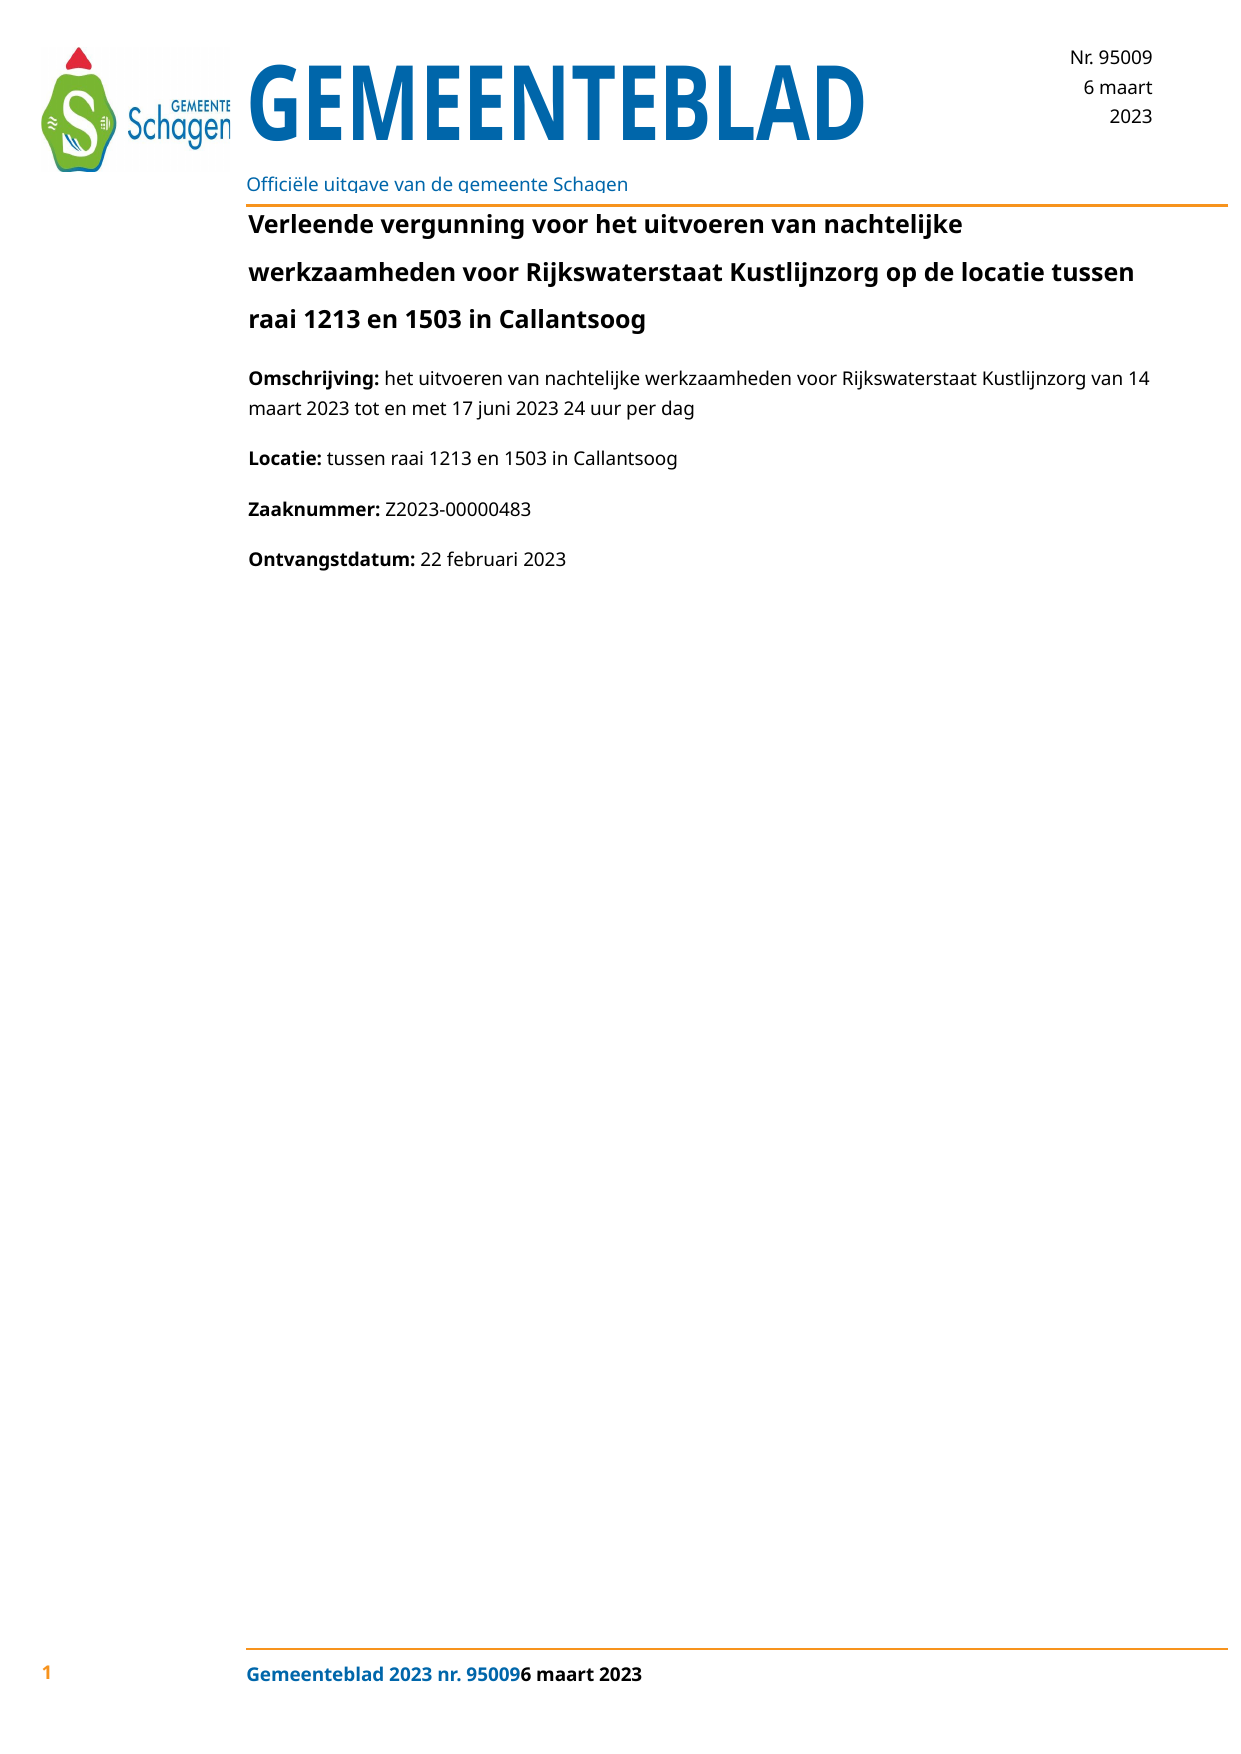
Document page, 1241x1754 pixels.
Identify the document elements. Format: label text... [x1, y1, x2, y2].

text Locatie: tussen raai 1213 en 1503 in Callantsoog [248, 446, 1152, 471]
text Ontvangstdatum: 22 februari 2023 [248, 546, 1152, 572]
text Omschrijving: het uitvoeren van nachtelijke werkzaamheden voor Rijkswaterstaat Kustlijnzorg van 14 maart 2023 tot en met 17 juni 2023 24 uur per dag [248, 366, 1152, 421]
text Zaaknummer: Z2023-00000483 [248, 496, 1152, 522]
picture [41, 47, 231, 172]
text Verleende vergunning voor het uitvoeren van nachtelijke werkzaamheden voor Rijkswaterstaat Kustlijnzorg op de locatie tussen raai 1213 en 1503 in Callantsoog [248, 207, 1152, 336]
